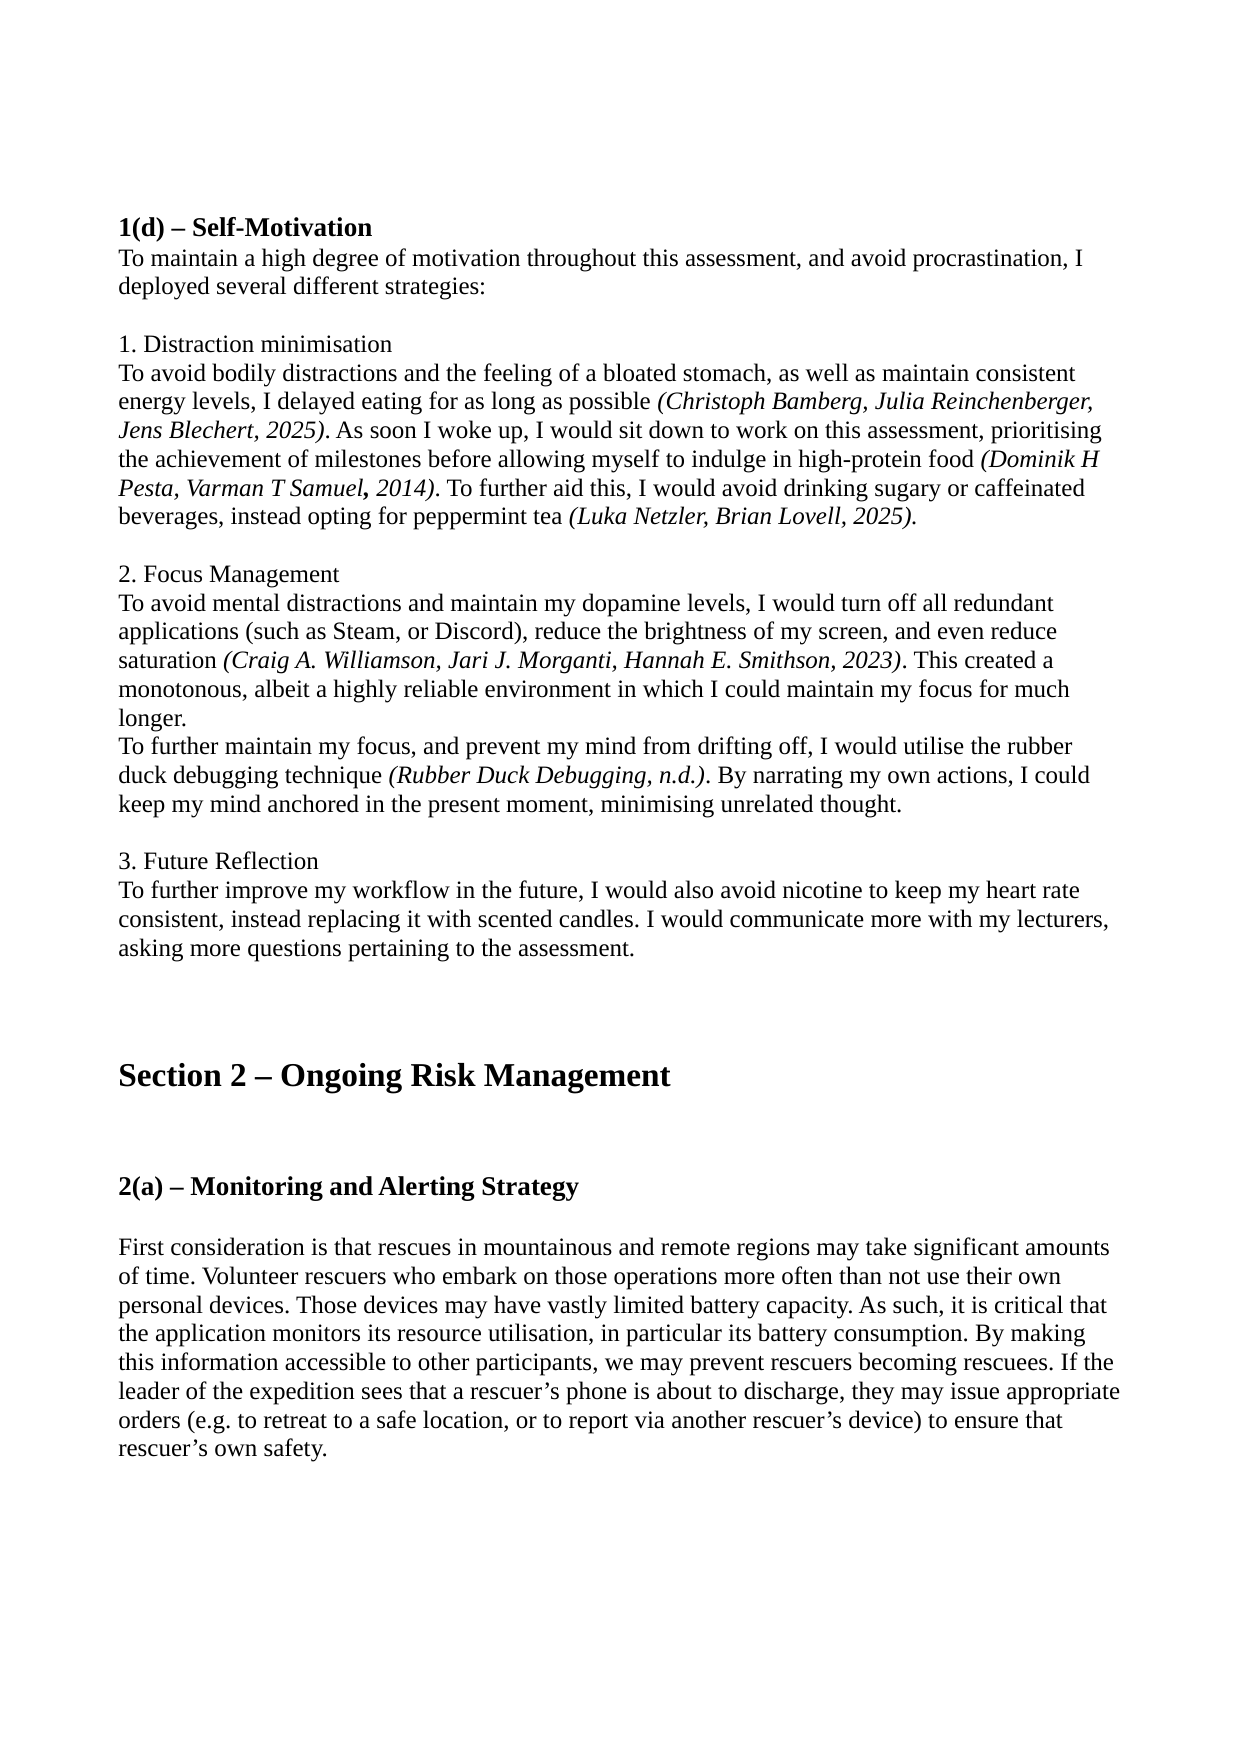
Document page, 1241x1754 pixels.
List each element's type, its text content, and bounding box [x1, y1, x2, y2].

text To maintain a high degree of motivation throughout this assessment, and avoid procrastination, I deployed several different strategies: [118, 243, 1122, 300]
text Section 2 – Ongoing Risk Management [118, 1055, 1122, 1093]
text 1. Distraction minimisation [118, 329, 1122, 358]
text 2(a) – Monitoring and Alerting Strategy [118, 1170, 1122, 1201]
text To further improve my workflow in the future, I would also avoid nicotine to keep my heart rate consistent, instead replacing it with scented candles. I would communicate more with my lecturers, asking more questions pertaining to the assessment. [118, 875, 1122, 961]
text 3. Future Reflection [118, 846, 1122, 875]
text To avoid mental distractions and maintain my dopamine levels, I would turn off all redundant applications (such as Steam, or Discord), reduce the brightness of my screen, and even reduce saturation (Craig A. Williamson, Jari J. Morganti, Hannah E. Smithson, 2023). This created a monotonous, albeit a highly reliable environment in which I could maintain my focus for much longer. [118, 588, 1122, 731]
text To further maintain my focus, and prevent my mind from drifting off, I would utilise the rubber duck debugging technique (Rubber Duck Debugging, n.d.). By narrating my own actions, I could keep my mind anchored in the present moment, minimising unrelated thought. [118, 731, 1122, 818]
text 2. Focus Management [118, 559, 1122, 588]
text 1(d) – Self-Motivation [118, 212, 1122, 243]
text First consideration is that rescues in mountainous and remote regions may take significant amounts of time. Volunteer rescuers who embark on those operations more often than not use their own personal devices. Those devices may have vastly limited battery capacity. As such, it is critical that the application monitors its resource utilisation, in particular its battery consumption. By making this information accessible to other participants, we may prevent rescuers becoming rescuees. If the leader of the expedition sees that a rescuer’s phone is about to discharge, they may issue appropriate orders (e.g. to retreat to a safe location, or to report via another rescuer’s device) to ensure that rescuer’s own safety. [118, 1232, 1122, 1462]
text To avoid bodily distractions and the feeling of a bloated stomach, as well as maintain consistent energy levels, I delayed eating for as long as possible (Christoph Bamberg, Julia Reinchenberger, Jens Blechert, 2025). As soon I woke up, I would sit down to work on this assessment, prioritising the achievement of milestones before allowing myself to indulge in high-protein food (Dominik H Pesta, Varman T Samuel, 2014). To further aid this, I would avoid drinking sugary or caffeinated beverages, instead opting for peppermint tea (Luka Netzler, Brian Lovell, 2025). [118, 358, 1122, 530]
